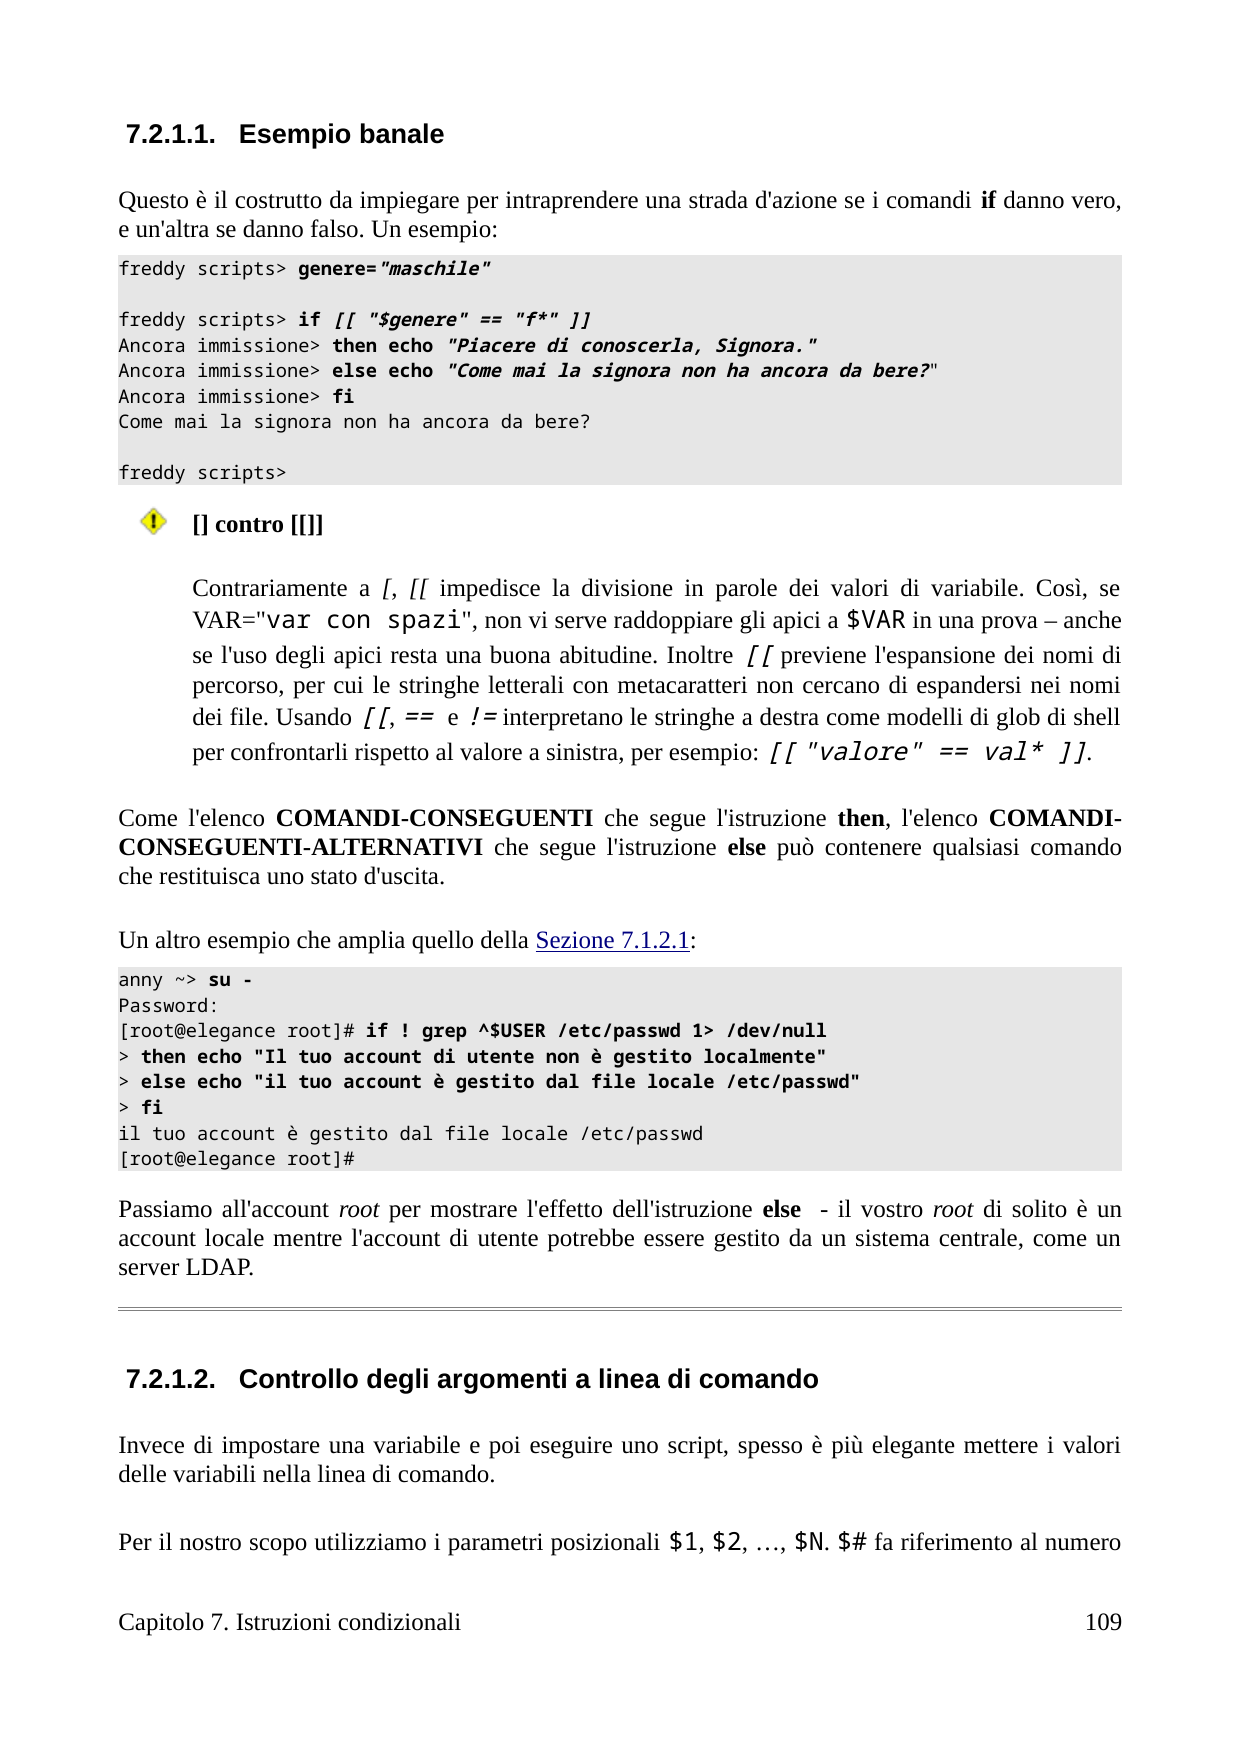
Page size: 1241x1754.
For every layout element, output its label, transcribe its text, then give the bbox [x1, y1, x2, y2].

text freddy scripts> genere="maschile" [118, 255, 1122, 281]
text Per il nostro scopo utilizziamo i parametri posizionali $1, $2, …, $N. $# fa riferimento al numero [118, 1524, 1122, 1558]
text Un altro esempio che amplia quello della Sezione 7.1.2.1: [118, 926, 1122, 954]
text Invece di impostare una variabile e poi eseguire uno script, spesso è più elegante mettere i valori delle variabili nella linea di comando. [118, 1430, 1122, 1488]
text Ancora immissione> then echo "Piacere di conoscerla, Signora." [118, 332, 1122, 357]
text Password: [118, 992, 1122, 1018]
text [] contro [[]] [192, 509, 1122, 537]
text > then echo "Il tuo account di utente non è gestito localmente" [118, 1043, 1122, 1069]
text > else echo "il tuo account è gestito dal file locale /etc/passwd" [118, 1069, 1122, 1094]
text freddy scripts> if [[ "$genere" == "f*" ]] [118, 306, 1122, 332]
text anny ~> su - [118, 967, 1122, 992]
text Come mai la signora non ha ancora da bere? [118, 408, 1122, 434]
text Ancora immissione> else echo "Come mai la signora non ha ancora da bere?" [118, 357, 1122, 383]
text il tuo account è gestito dal file locale /etc/passwd [118, 1120, 1122, 1145]
text freddy scripts> [118, 459, 1122, 485]
subtitle Controllo degli argomenti a linea di comando [118, 1363, 1122, 1394]
text Contrariamente a [, [[ impedisce la divisione in parole dei valori di variabile. Così, se VAR="var con spazi", non vi serve raddoppiare gli apici a $VAR in una prova – anche se l'uso degli apici resta una buona abitudine. Inoltre [[ previene l'espansione dei nomi di percorso, per cui le stringhe letterali con metacaratteri non cercano di espandersi nei nomi dei file. Usando [[, == e != interpretano le stringhe a destra come modelli di glob di shell per confrontarli rispetto al valore a sinistra, per esempio: [[ "valore" == val* ]]. [192, 573, 1122, 767]
picture [133, 502, 172, 540]
text Questo è il costrutto da impiegare per intraprendere una strada d'azione se i comandi if danno vero, e un'altra se danno falso. Un esempio: [118, 185, 1122, 243]
text [root@elegance root]# [118, 1145, 1122, 1171]
subtitle Esempio banale [118, 118, 1122, 149]
text > fi [118, 1094, 1122, 1120]
text Passiamo all'account root per mostrare l'effetto dell'istruzione else - il vostro root di solito è un account locale mentre l'account di utente potrebbe essere gestito da un sistema centrale, come un server LDAP. [118, 1194, 1122, 1281]
text Ancora immissione> fi [118, 383, 1122, 408]
text Come l'elenco COMANDI-CONSEGUENTI che segue l'istruzione then, l'elenco COMANDI-CONSEGUENTI-ALTERNATIVI che segue l'istruzione else può contenere qualsiasi comando che restituisca uno stato d'uscita. [118, 803, 1122, 889]
text [root@elegance root]# if ! grep ^$USER /etc/passwd 1> /dev/null [118, 1018, 1122, 1043]
